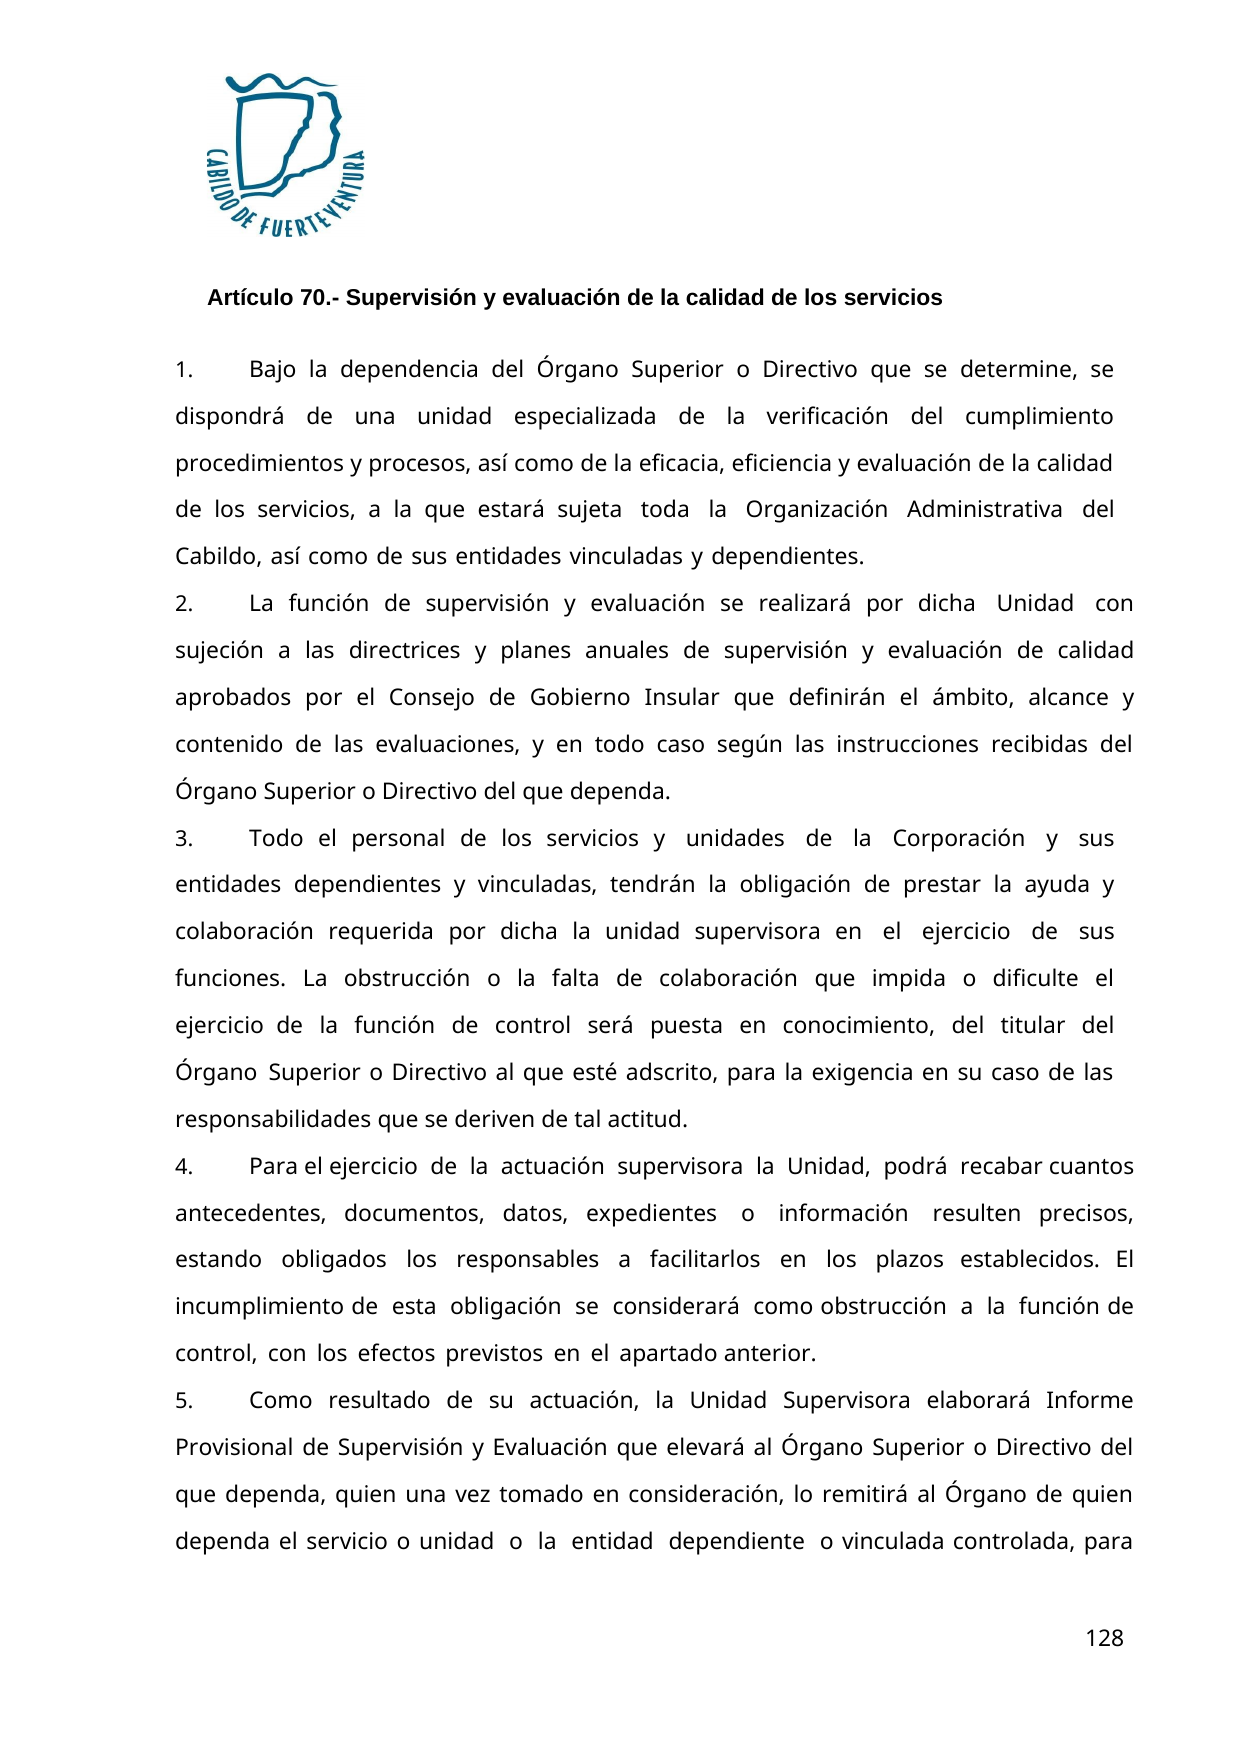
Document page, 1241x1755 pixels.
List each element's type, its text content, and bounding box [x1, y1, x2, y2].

list Como resultado de su actuación, la Unidad Supervisora elaborará Informe Provisional de Supervisión y Evaluación que elevará al Órgano Superior o Directivo del que dependa, quien una vez tomado en consideración, lo remitirá al Órgano de quien dependa el servicio o unidad o la entidad dependiente o vinculada controlada, para [175, 1384, 1134, 1556]
list La función de supervisión y evaluación se realizará por dicha Unidad con sujeción a las directrices y planes anuales de supervisión y evaluación de calidad aprobados por el Consejo de Gobierno Insular que definirán el ámbito, alcance y contenido de las evaluaciones, y en todo caso según las instrucciones recibidas del Órgano Superior o Directivo del que dependa. [175, 587, 1134, 806]
subtitle Artículo 70.- Supervisión y evaluación de la calidad de los servicios [207, 283, 1134, 310]
list Bajo la dependencia del Órgano Superior o Directivo que se determine, se dispondrá de una unidad especializada de la verificación del cumplimiento procedimientos y procesos, así como de la eficacia, eficiencia y evaluación de la calidad de los servicios, a la que estará sujeta toda la Organización Administrativa del Cabildo, así como de sus entidades vinculadas y dependientes. [175, 353, 1114, 571]
list Para el ejercicio de la actuación supervisora la Unidad, podrá recabar cuantos antecedentes, documentos, datos, expedientes o información resulten precisos, estando obligados los responsables a facilitarlos en los plazos establecidos. El incumplimiento de esta obligación se considerará como obstrucción a la función de control, con los efectos previstos en el apartado anterior. [175, 1150, 1134, 1368]
list Todo el personal de los servicios y unidades de la Corporación y sus entidades dependientes y vinculadas, tendrán la obligación de prestar la ayuda y colaboración requerida por dicha la unidad supervisora en el ejercicio de sus funciones. La obstrucción o la falta de colaboración que impida o dificulte el ejercicio de la función de control será puesta en conocimiento, del titular del Órgano Superior o Directivo al que esté adscrito, para la exigencia en su caso de las responsabilidades que se deriven de tal actitud. [175, 821, 1114, 1134]
